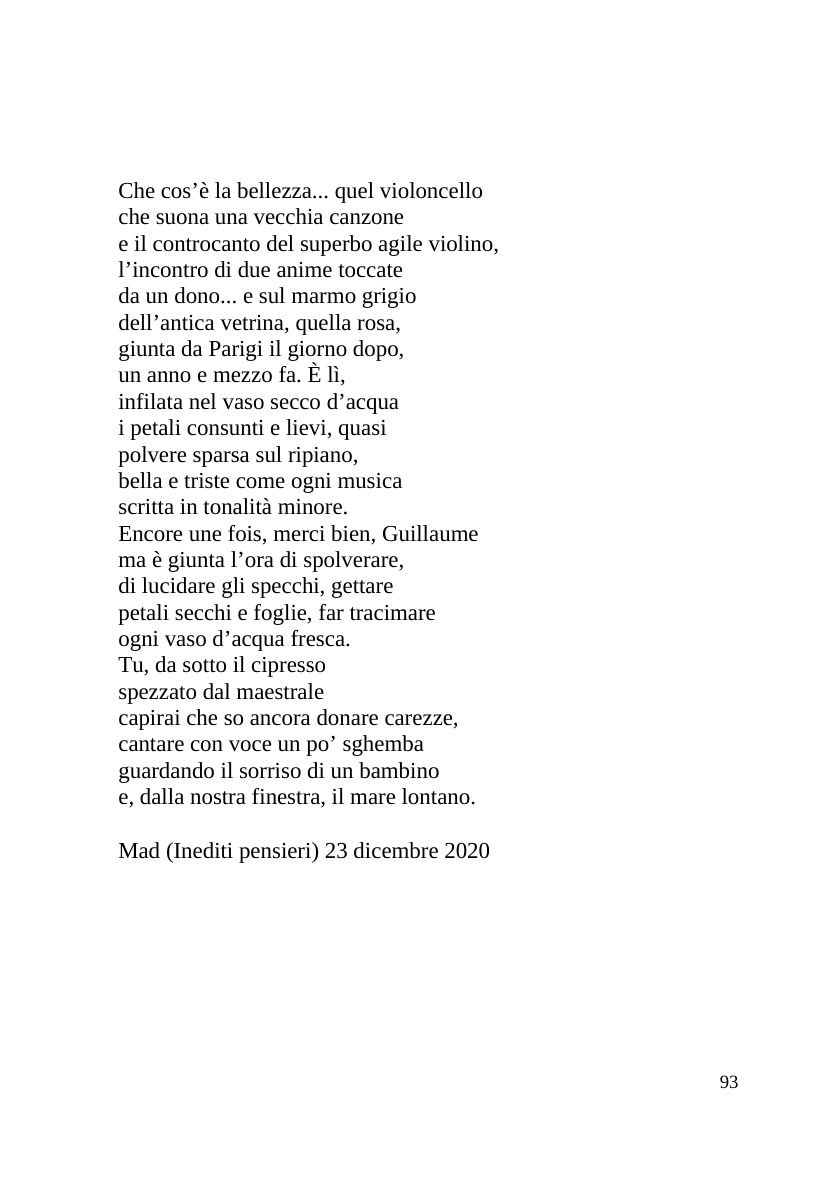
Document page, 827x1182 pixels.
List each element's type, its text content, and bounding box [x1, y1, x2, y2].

text Che cos’è la bellezza... quel violoncello [118, 177, 738, 203]
text infilata nel vaso secco d’acqua [118, 388, 738, 414]
text da un dono... e sul marmo grigio [118, 282, 738, 309]
text bella e triste come ogni musica [118, 467, 738, 493]
text Encore une fois, merci bien, Guillaume [118, 520, 738, 546]
text spezzato dal maestrale [118, 678, 738, 704]
text che suona una vecchia canzone [118, 203, 738, 230]
text scritta in tonalità minore. [118, 493, 738, 520]
text guardando il sorriso di un bambino [118, 757, 738, 783]
text Mad (Inediti pensieri) 23 dicembre 2020 [118, 838, 738, 864]
text ma è giunta l’ora di spolverare, [118, 546, 738, 572]
text l’incontro di due anime toccate [118, 256, 738, 282]
text petali secchi e foglie, far tracimare [118, 599, 738, 625]
text ogni vaso d’acqua fresca. [118, 625, 738, 651]
text e, dalla nostra finestra, il mare lontano. [118, 783, 738, 809]
text giunta da Parigi il giorno dopo, [118, 335, 738, 362]
text un anno e mezzo fa. È lì, [118, 362, 738, 388]
text Tu, da sotto il cipresso [118, 651, 738, 678]
text polvere sparsa sul ripiano, [118, 441, 738, 467]
text dell’antica vetrina, quella rosa, [118, 309, 738, 335]
text di lucidare gli specchi, gettare [118, 572, 738, 599]
text i petali consunti e lievi, quasi [118, 414, 738, 441]
text e il controcanto del superbo agile violino, [118, 230, 738, 256]
text capirai che so ancora donare carezze, [118, 704, 738, 731]
text cantare con voce un po’ sghemba [118, 731, 738, 757]
